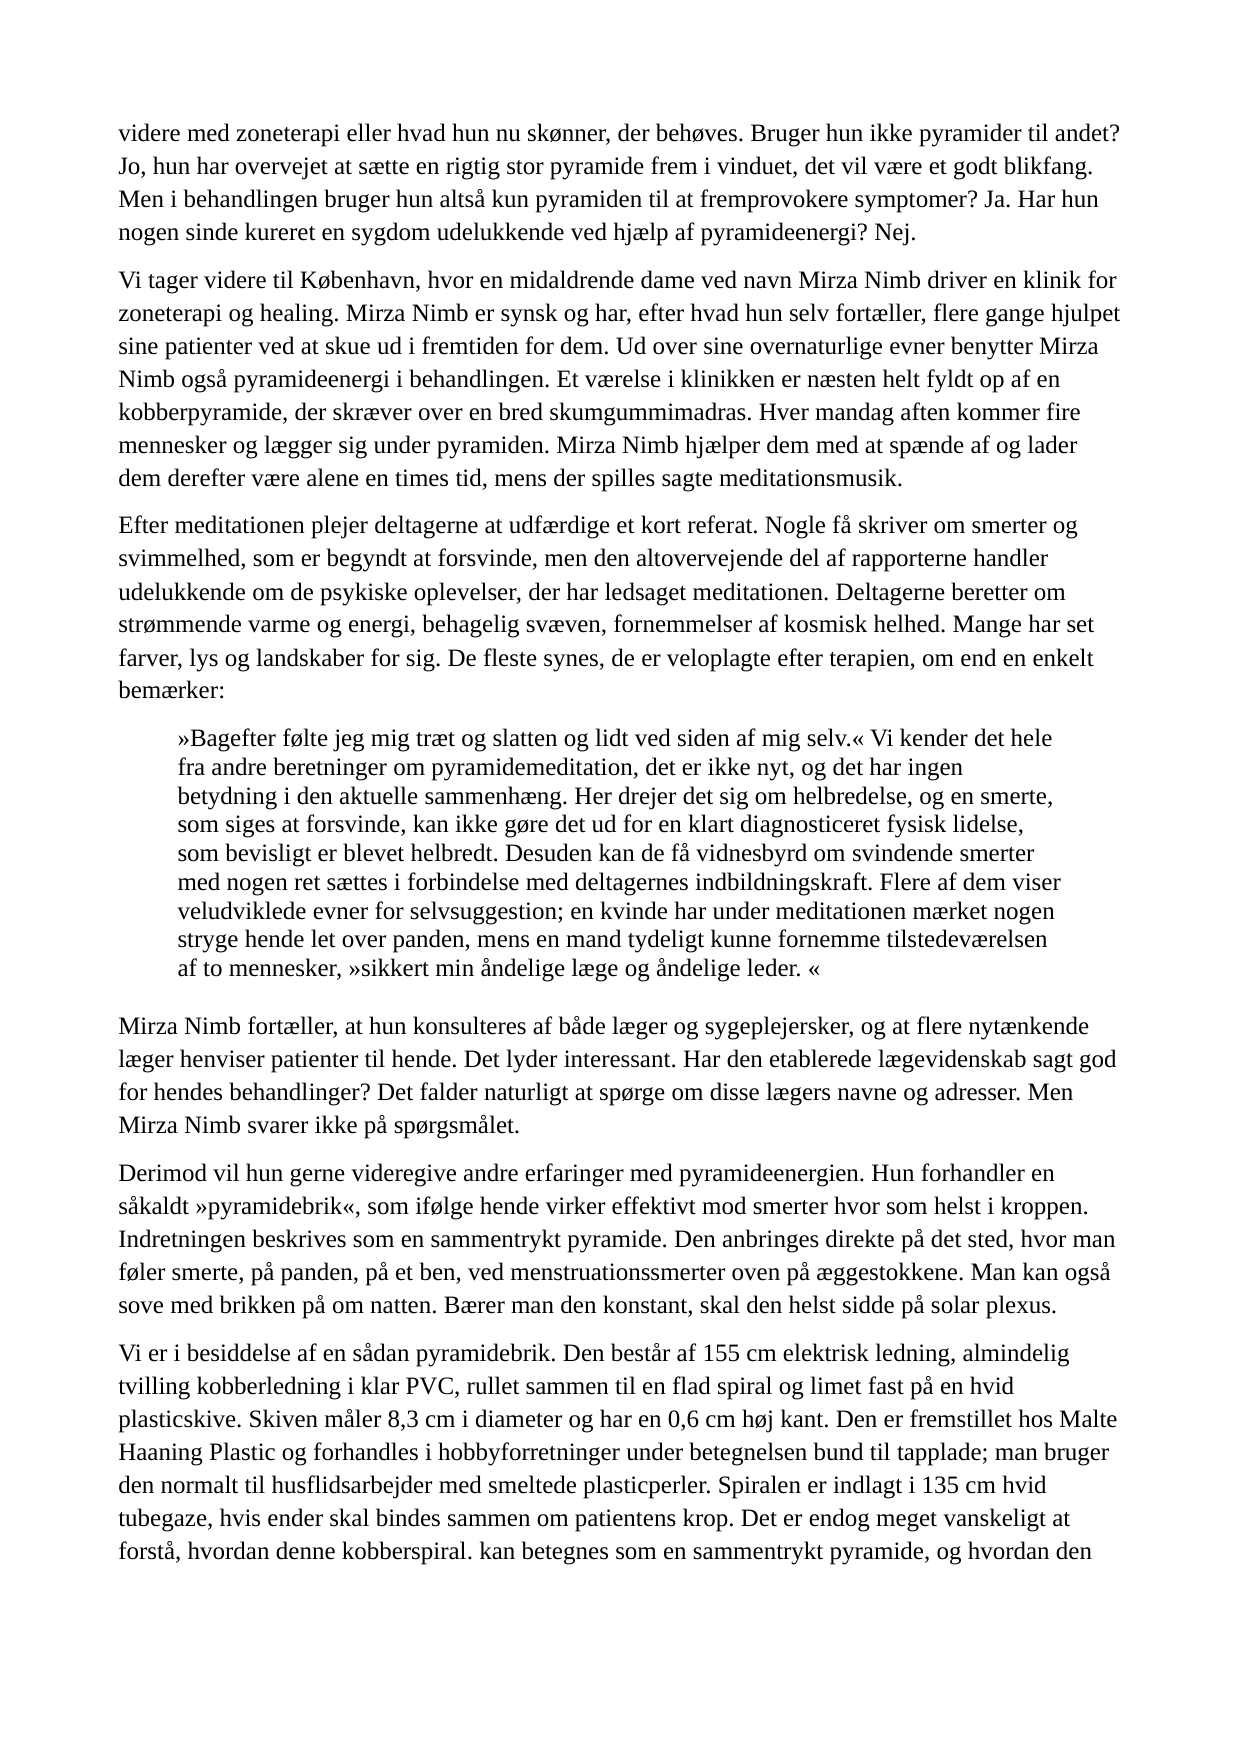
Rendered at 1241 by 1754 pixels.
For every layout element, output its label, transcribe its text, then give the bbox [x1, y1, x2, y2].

text Vi tager videre til København, hvor en midaldrende dame ved navn Mirza Nimb driver en klinik for zoneterapi og healing. Mirza Nimb er synsk og har, efter hvad hun selv fortæller, flere gange hjulpet sine patienter ved at skue ud i fremtiden for dem. Ud over sine overnaturlige evner benytter Mirza Nimb også pyramideenergi i behandlingen. Et værelse i klinikken er næsten helt fyldt op af en kobberpyramide, der skræver over en bred skumgummimadras. Hver mandag aften kommer fire mennesker og lægger sig under pyramiden. Mirza Nimb hjælper dem med at spænde af og lader dem derefter være alene en times tid, mens der spilles sagte meditationsmusik. [118, 265, 1122, 492]
text »Bagefter følte jeg mig træt og slatten og lidt ved siden af mig selv.« Vi kender det hele fra andre beretninger om pyramidemeditation, det er ikke nyt, og det har ingen betydning i den aktuelle sammenhæng. Her drejer det sig om helbredelse, og en smerte, som siges at forsvinde, kan ikke gøre det ud for en klart diagnosticeret fysisk lidelse, som bevisligt er blevet helbredt. Desuden kan de få vidnesbyrd om svindende smerter med nogen ret sættes i forbindelse med deltagernes indbildningskraft. Flere af dem viser veludviklede evner for selvsuggestion; en kvinde har under meditationen mærket nogen stryge hende let over panden, mens en mand tydeligt kunne fornemme tilstedeværelsen af to mennesker, »sikkert min åndelige læge og åndelige leder. « [177, 723, 1063, 982]
text Vi er i besiddelse af en sådan pyramidebrik. Den består af 155 cm elektrisk ledning, almindelig tvilling kobberledning i klar PVC, rullet sammen til en flad spiral og limet fast på en hvid plasticskive. Skiven måler 8,3 cm i diameter og har en 0,6 cm høj kant. Den er fremstillet hos Malte Haaning Plastic og forhandles i hobbyforretninger under betegnelsen bund til tapplade; man bruger den normalt til husflidsarbejder med smeltede plasticperler. Spiralen er indlagt i 135 cm hvid tubegaze, hvis ender skal bindes sammen om patientens krop. Det er endog meget vanskeligt at forstå, hvordan denne kobberspiral. kan betegnes som en sammentrykt pyramide, og hvordan den [118, 1338, 1122, 1565]
text Derimod vil hun gerne videregive andre erfaringer med pyramideenergien. Hun forhandler en såkaldt »pyramidebrik«, som ifølge hende virker effektivt mod smerter hvor som helst i kroppen. Indretningen beskrives som en sammentrykt pyramide. Den anbringes direkte på det sted, hvor man føler smerte, på panden, på et ben, ved menstruationssmerter oven på æggestokkene. Man kan også sove med brikken på om natten. Bærer man den konstant, skal den helst sidde på solar plexus. [118, 1158, 1122, 1319]
text Mirza Nimb fortæller, at hun konsulteres af både læger og sygeplejersker, og at flere nytænkende læger henviser patienter til hende. Det lyder interessant. Har den etablerede lægevidenskab sagt god for hendes behandlinger? Det falder naturligt at spørge om disse lægers navne og adresser. Men Mirza Nimb svarer ikke på spørgsmålet. [118, 1011, 1122, 1139]
text videre med zoneterapi eller hvad hun nu skønner, der behøves. Bruger hun ikke pyramider til andet? Jo, hun har overvejet at sætte en rigtig stor pyramide frem i vinduet, det vil være et godt blikfang. Men i behandlingen bruger hun altså kun pyramiden til at fremprovokere symptomer? Ja. Har hun nogen sinde kureret en sygdom udelukkende ved hjælp af pyramideenergi? Nej. [118, 118, 1122, 246]
text Efter meditationen plejer deltagerne at udfærdige et kort referat. Nogle få skriver om smerter og svimmelhed, som er begyndt at forsvinde, men den altovervejende del af rapporterne handler udelukkende om de psykiske oplevelser, der har ledsaget meditationen. Deltagerne beretter om strømmende varme og energi, behagelig svæven, fornemmelser af kosmisk helhed. Mange har set farver, lys og landskaber for sig. De fleste synes, de er veloplagte efter terapien, om end en enkelt bemærker: [118, 511, 1122, 704]
